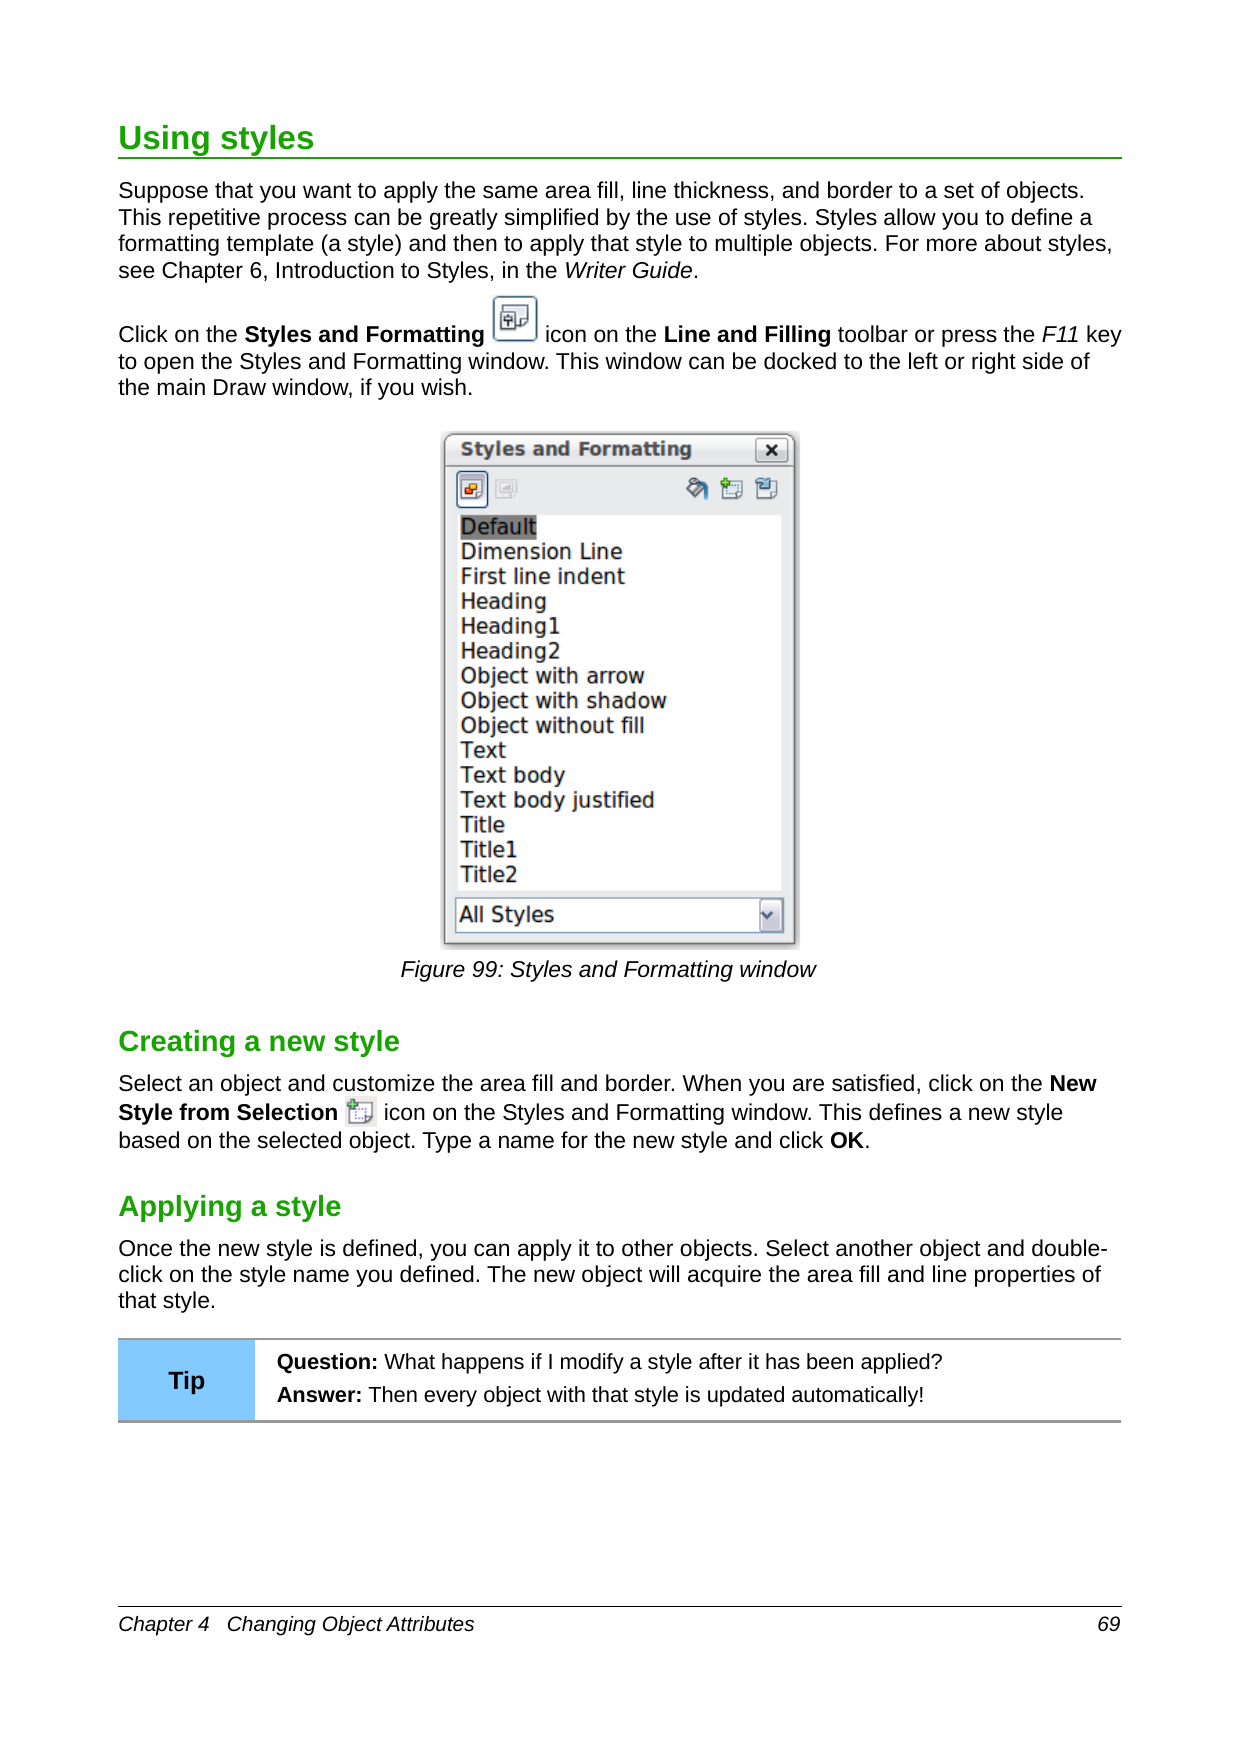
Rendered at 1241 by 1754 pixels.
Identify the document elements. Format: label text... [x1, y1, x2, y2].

subtitle Applying a style [118, 1189, 1122, 1222]
subtitle Creating a new style [118, 1024, 1122, 1058]
picture [344, 1096, 378, 1127]
picture [491, 295, 539, 343]
text Suppose that you want to apply the same area fill, line thickness, and border to a set of objects. This repetitive process can be greatly simplified by the use of styles. Styles allow you to define a formatting template (a style) and then to apply that style to multiple objects. For more about styles, see Chapter 6, Introduction to Styles, in the Writer Guide. [118, 177, 1122, 283]
table_header Tip [118, 1340, 255, 1420]
text Select an object and customize the area fill and border. When you are satisfied, click on the New Style from Selection icon on the Styles and Formatting window. This defines a new style based on the selected object. Type a name for the new style and click OK. [118, 1070, 1122, 1153]
text Figure 99: Styles and Formatting window [400, 956, 840, 983]
text Click on the Styles and Formatting icon on the Line and Filling toolbar or press the F11 key to open the Styles and Formatting window. This window can be docked to the left or right side of the main Draw window, if you wish. [118, 295, 1122, 400]
text Once the new style is defined, you can apply it to other objects. Select another object and double-click on the style name you defined. The new object will acquire the area fill and line properties of that style. [118, 1234, 1122, 1314]
subtitle Using styles [118, 118, 1122, 157]
table_header Question: What happens if I modify a style after it has been applied? Answer: Then every object with that style is updated automatically! [255, 1340, 1121, 1420]
picture [440, 431, 801, 950]
